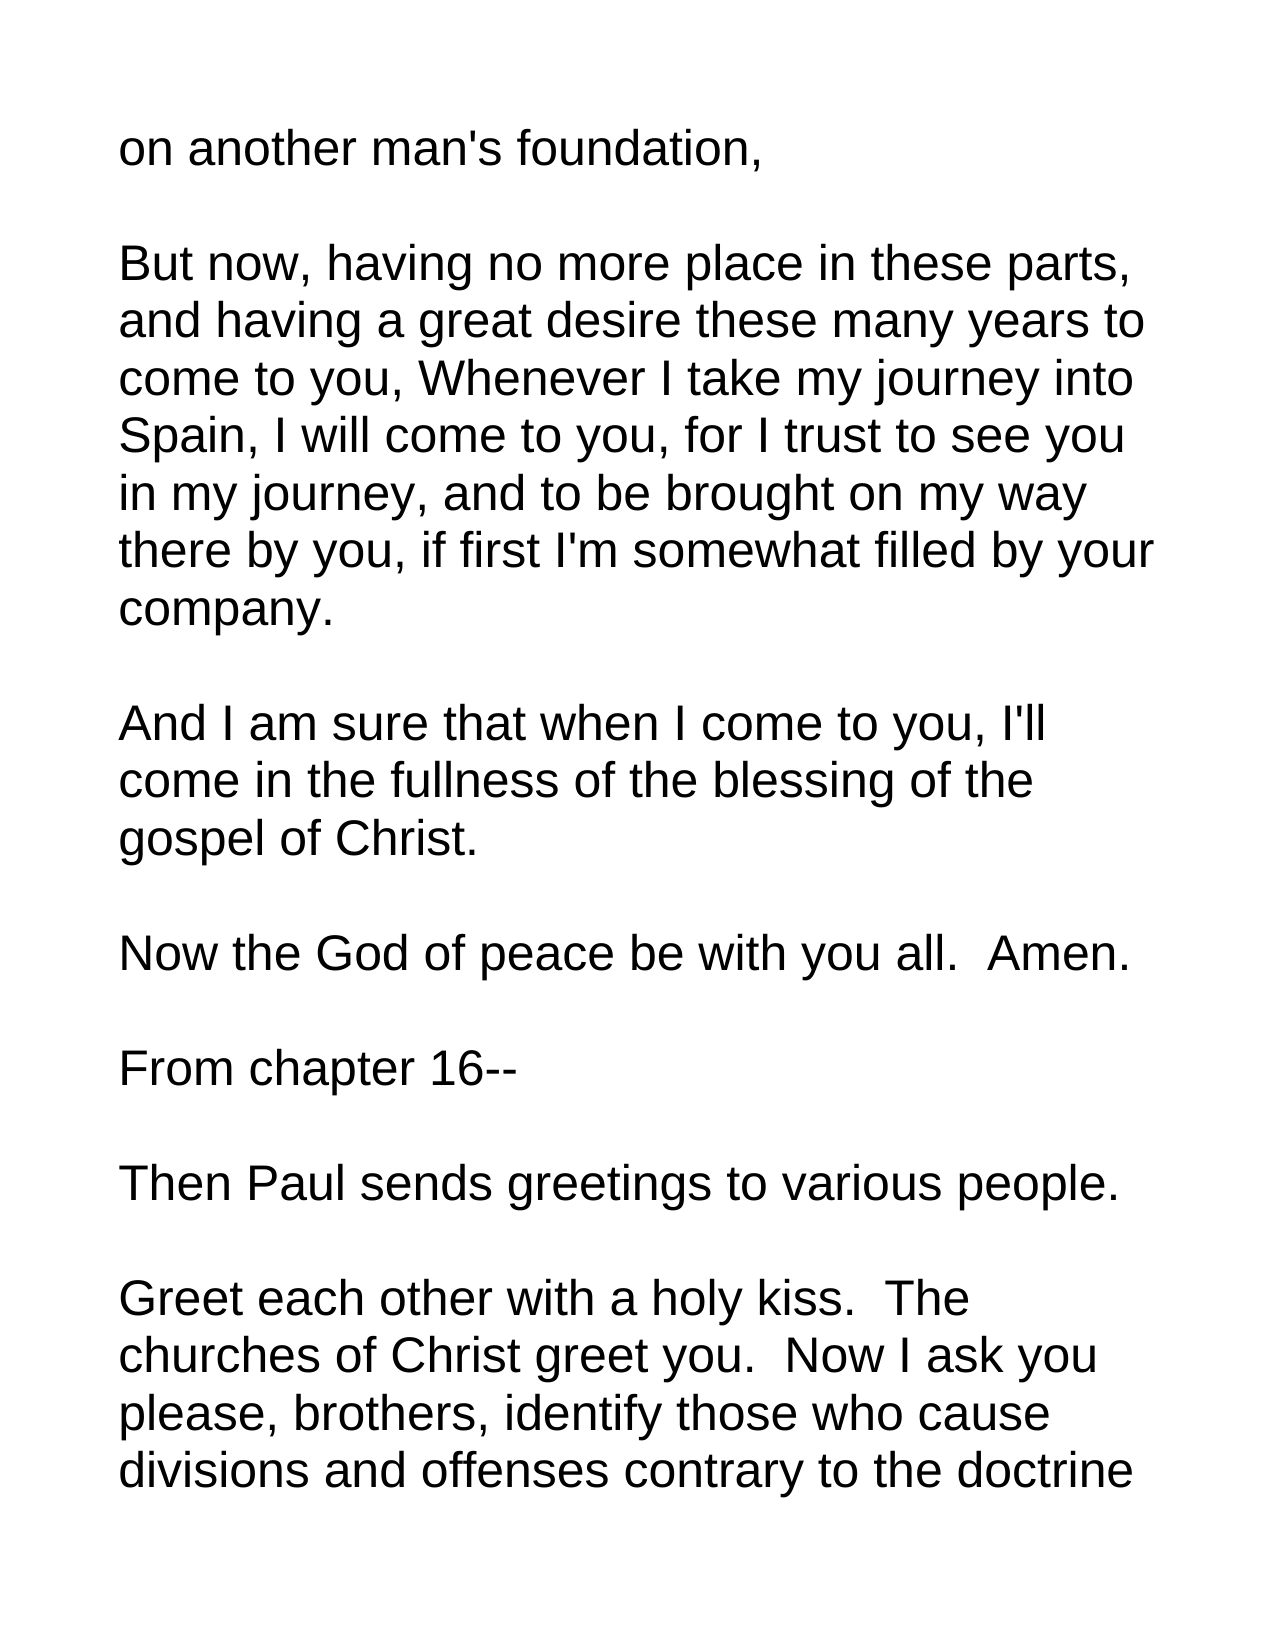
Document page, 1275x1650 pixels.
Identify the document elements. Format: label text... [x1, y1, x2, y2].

text Then Paul sends greetings to various people. [118, 1153, 1157, 1211]
text on another man's foundation, [118, 118, 1157, 176]
text Now the God of peace be with you all. Amen. [118, 923, 1157, 981]
text Greet each other with a holy kiss. The churches of Christ greet you. Now I ask you please, brothers, identify those who cause divisions and offenses contrary to the doctrine [118, 1268, 1157, 1498]
text From chapter 16-- [118, 1038, 1157, 1096]
text But now, having no more place in these parts, and having a great desire these many years to come to you, Whenever I take my journey into Spain, I will come to you, for I trust to see you in my journey, and to be brought on my way there by you, if first I'm somewhat filled by your company. [118, 233, 1157, 636]
text And I am sure that when I come to you, I'll come in the fullness of the blessing of the gospel of Christ. [118, 693, 1157, 866]
